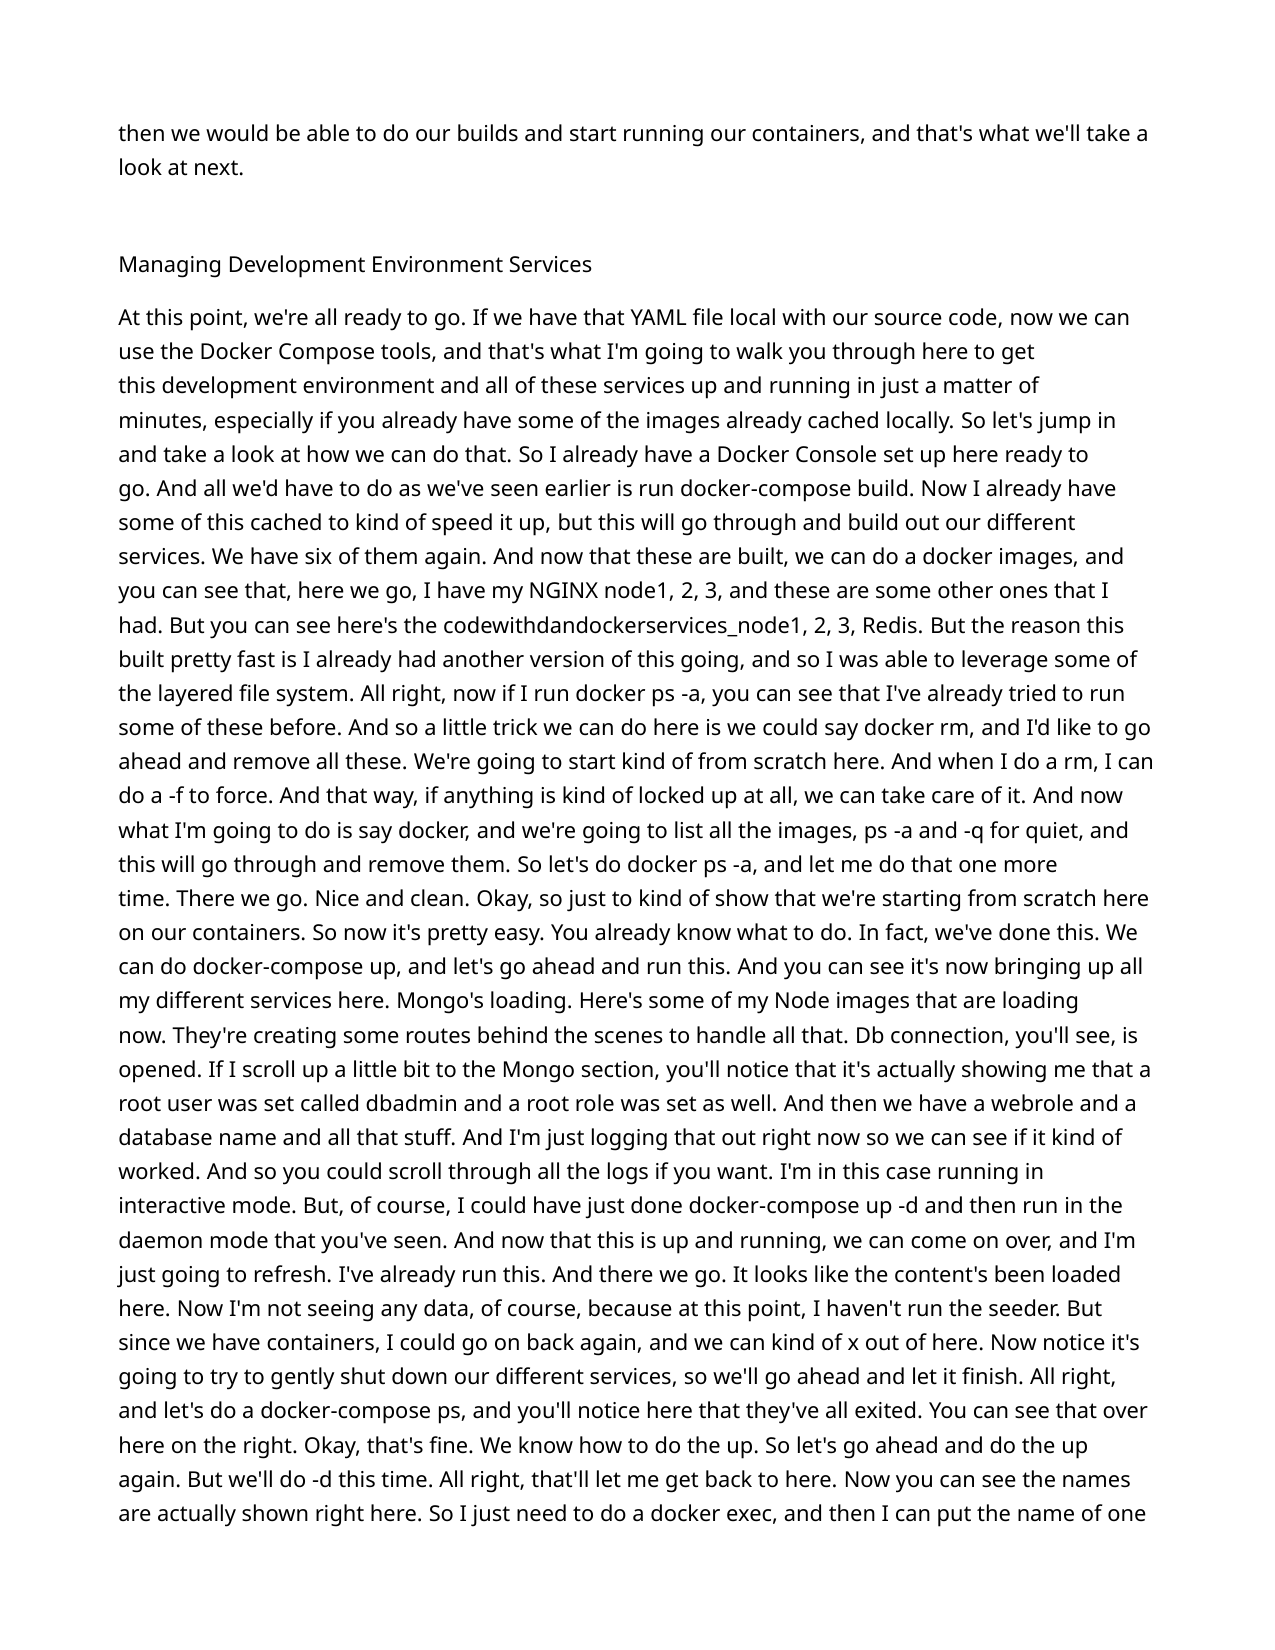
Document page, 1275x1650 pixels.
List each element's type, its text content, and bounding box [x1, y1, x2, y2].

text At this point, we're all ready to go. If we have that YAML file local with our source code, now we can use the Docker Compose tools, and that's what I'm going to walk you through here to get this development environment and all of these services up and running in just a matter of minutes, especially if you already have some of the images already cached locally. So let's jump in and take a look at how we can do that. So I already have a Docker Console set up here ready to go. And all we'd have to do as we've seen earlier is run docker‑compose build. Now I already have some of this cached to kind of speed it up, but this will go through and build out our different services. We have six of them again. And now that these are built, we can do a docker images, and you can see that, here we go, I have my NGINX node1, 2, 3, and these are some other ones that I had. But you can see here's the codewithdandockerservices_node1, 2, 3, Redis. But the reason this built pretty fast is I already had another version of this going, and so I was able to leverage some of the layered file system. All right, now if I run docker ps ‑a, you can see that I've already tried to run some of these before. And so a little trick we can do here is we could say docker rm, and I'd like to go ahead and remove all these. We're going to start kind of from scratch here. And when I do a rm, I can do a ‑f to force. And that way, if anything is kind of locked up at all, we can take care of it. And now what I'm going to do is say docker, and we're going to list all the images, ps ‑a and ‑q for quiet, and this will go through and remove them. So let's do docker ps ‑a, and let me do that one more time. There we go. Nice and clean. Okay, so just to kind of show that we're starting from scratch here on our containers. So now it's pretty easy. You already know what to do. In fact, we've done this. We can do docker‑compose up, and let's go ahead and run this. And you can see it's now bringing up all my different services here. Mongo's loading. Here's some of my Node images that are loading now. They're creating some routes behind the scenes to handle all that. Db connection, you'll see, is opened. If I scroll up a little bit to the Mongo section, you'll notice that it's actually showing me that a root user was set called dbadmin and a root role was set as well. And then we have a webrole and a database name and all that stuff. And I'm just logging that out right now so we can see if it kind of worked. And so you could scroll through all the logs if you want. I'm in this case running in interactive mode. But, of course, I could have just done docker‑compose up ‑d and then run in the daemon mode that you've seen. And now that this is up and running, we can come on over, and I'm just going to refresh. I've already run this. And there we go. It looks like the content's been loaded here. Now I'm not seeing any data, of course, because at this point, I haven't run the seeder. But since we have containers, I could go on back again, and we can kind of x out of here. Now notice it's going to try to gently shut down our different services, so we'll go ahead and let it finish. All right, and let's do a docker‑compose ps, and you'll notice here that they've all exited. You can see that over here on the right. Okay, that's fine. We know how to do the up. So let's go ahead and do the up again. But we'll do ‑d this time. All right, that'll let me get back to here. Now you can see the names are actually shown right here. So I just need to do a docker exec, and then I can put the name of one [118, 302, 1157, 1528]
text then we would be able to do our builds and start running our containers, and that's what we'll take a look at next. [118, 118, 1157, 182]
subtitle Managing Development Environment Services [118, 249, 1157, 279]
